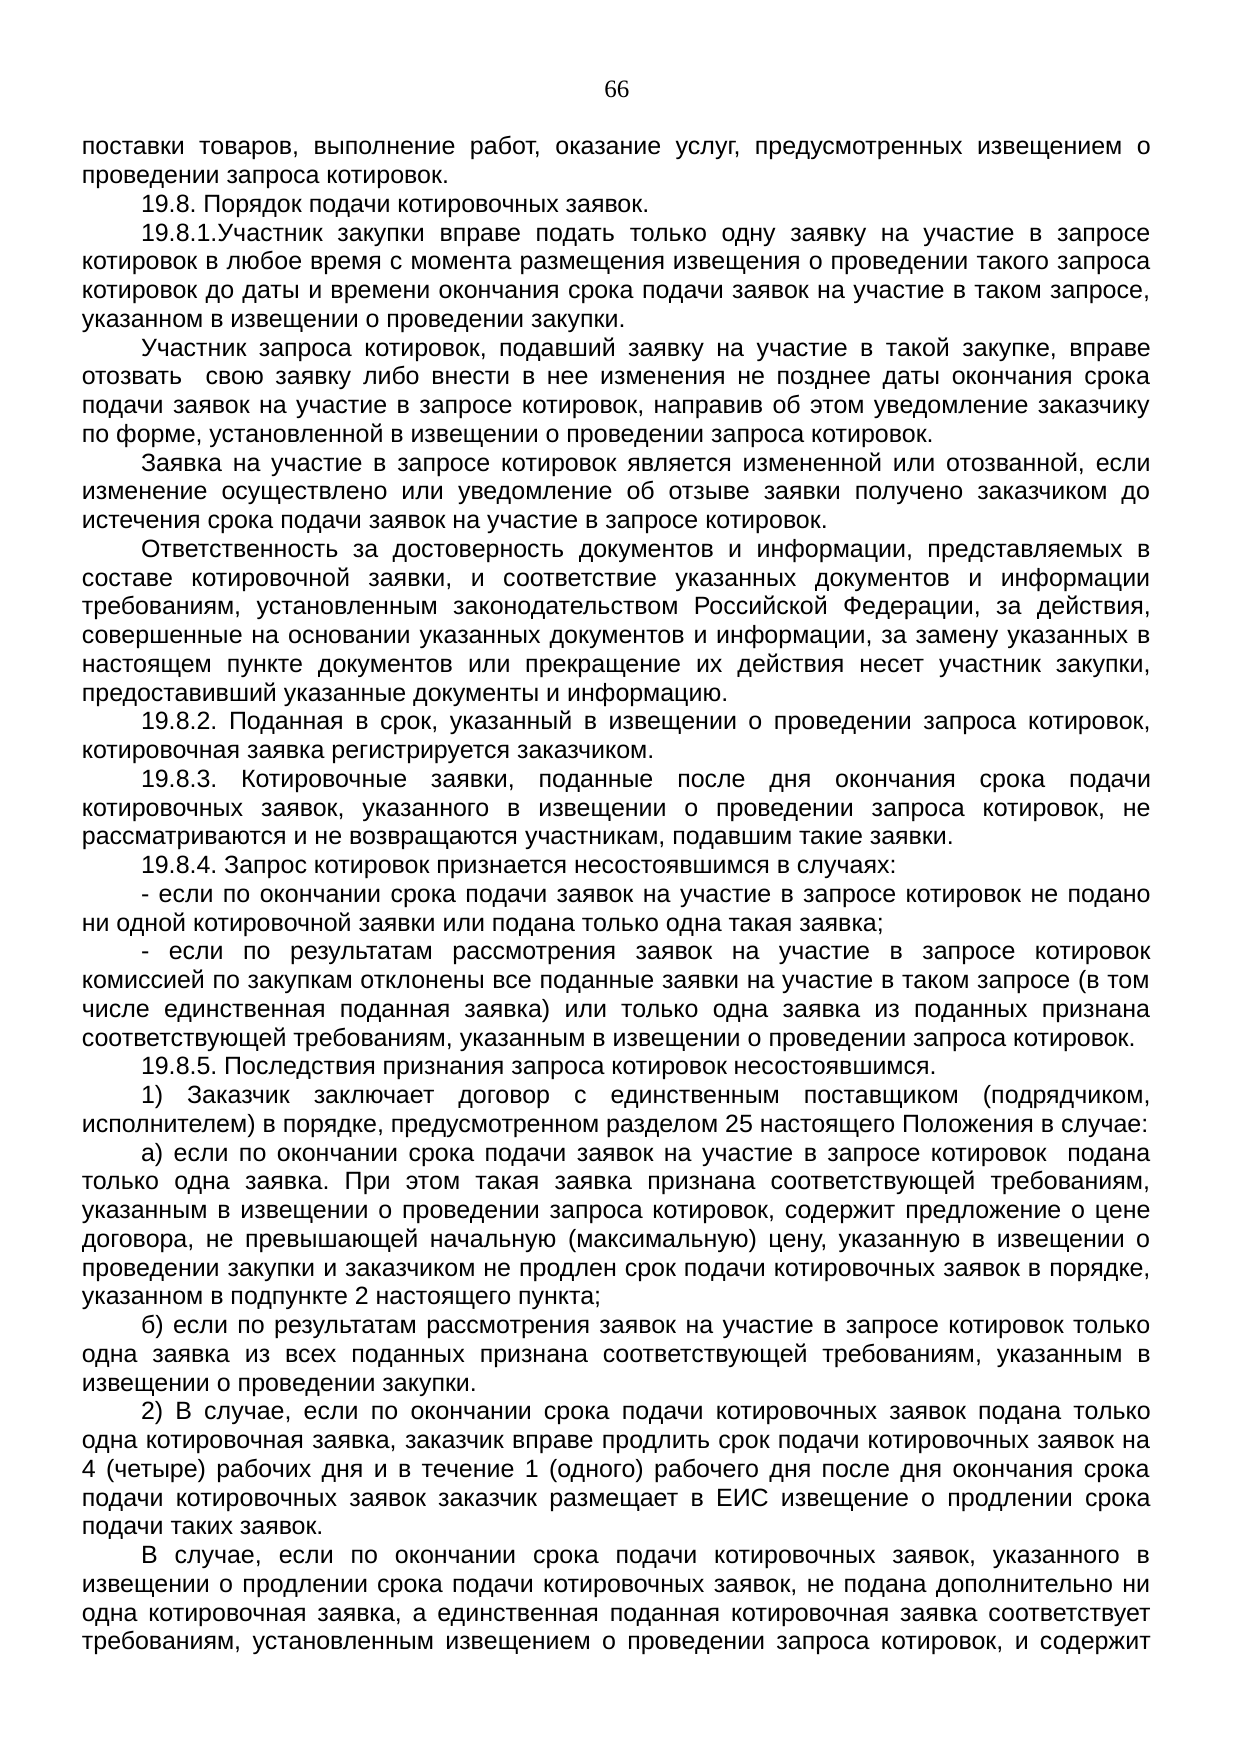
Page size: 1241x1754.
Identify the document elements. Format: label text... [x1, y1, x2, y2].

text Ответственность за достоверность документов и информации, представляемых в составе котировочной заявки, и соответствие указанных документов и информации требованиям, установленным законодательством Российской Федерации, за действия, совершенные на основании указанных документов и информации, за замену указанных в настоящем пункте документов или прекращение их действия несет участник закупки, предоставивший указанные документы и информацию. [82, 534, 1152, 706]
text - если по результатам рассмотрения заявок на участие в запросе котировок комиссией по закупкам отклонены все поданные заявки на участие в таком запросе (в том числе единственная поданная заявка) или только одна заявка из поданных признана соответствующей требованиям, указанным в извещении о проведении запроса котировок. [82, 936, 1152, 1051]
text В случае, если по окончании срока подачи котировочных заявок, указанного в извещении о продлении срока подачи котировочных заявок, не подана дополнительно ни одна котировочная заявка, а единственная поданная котировочная заявка соответствует требованиям, установленным извещением о проведении запроса котировок, и содержит [82, 1540, 1152, 1655]
text Участник запроса котировок, подавший заявку на участие в такой закупке, вправе отозвать свою заявку либо внести в нее изменения не позднее даты окончания срока подачи заявок на участие в запросе котировок, направив об этом уведомление заказчику по форме, установленной в извещении о проведении запроса котировок. [82, 332, 1152, 447]
text 19.8.2. Поданная в срок, указанный в извещении о проведении запроса котировок, котировочная заявка регистрируется заказчиком. [82, 706, 1152, 764]
text 19.8.4. Запрос котировок признается несостоявшимся в случаях: [82, 850, 1152, 879]
text 19.8. Порядок подачи котировочных заявок. [82, 189, 1152, 217]
text 1) Заказчик заключает договор с единственным поставщиком (подрядчиком, исполнителем) в порядке, предусмотренном разделом 25 настоящего Положения в случае: [82, 1080, 1152, 1137]
text 19.8.3. Котировочные заявки, поданные после дня окончания срока подачи котировочных заявок, указанного в извещении о проведении запроса котировок, не рассматриваются и не возвращаются участникам, подавшим такие заявки. [82, 764, 1152, 850]
text б) если по результатам рассмотрения заявок на участие в запросе котировок только одна заявка из всех поданных признана соответствующей требованиям, указанным в извещении о проведении закупки. [82, 1310, 1152, 1396]
text 19.8.1.Участник закупки вправе подать только одну заявку на участие в запросе котировок в любое время с момента размещения извещения о проведении такого запроса котировок до даты и времени окончания срока подачи заявок на участие в таком запросе, указанном в извещении о проведении закупки. [82, 217, 1152, 332]
text Заявка на участие в запросе котировок является измененной или отозванной, если изменение осуществлено или уведомление об отзыве заявки получено заказчиком до истечения срока подачи заявок на участие в запросе котировок. [82, 447, 1152, 534]
text - если по окончании срока подачи заявок на участие в запросе котировок не подано ни одной котировочной заявки или подана только одна такая заявка; [82, 879, 1152, 936]
text 2) В случае, если по окончании срока подачи котировочных заявок подана только одна котировочная заявка, заказчик вправе продлить срок подачи котировочных заявок на 4 (четыре) рабочих дня и в течение 1 (одного) рабочего дня после дня окончания срока подачи котировочных заявок заказчик размещает в ЕИС извещение о продлении срока подачи таких заявок. [82, 1396, 1152, 1540]
text поставки товаров, выполнение работ, оказание услуг, предусмотренных извещением о проведении запроса котировок. [82, 131, 1152, 189]
text а) если по окончании срока подачи заявок на участие в запросе котировок подана только одна заявка. При этом такая заявка признана соответствующей требованиям, указанным в извещении о проведении запроса котировок, содержит предложение о цене договора, не превышающей начальную (максимальную) цену, указанную в извещении о проведении закупки и заказчиком не продлен срок подачи котировочных заявок в порядке, указанном в подпункте 2 настоящего пункта; [82, 1137, 1152, 1310]
text 19.8.5. Последствия признания запроса котировок несостоявшимся. [82, 1051, 1152, 1080]
